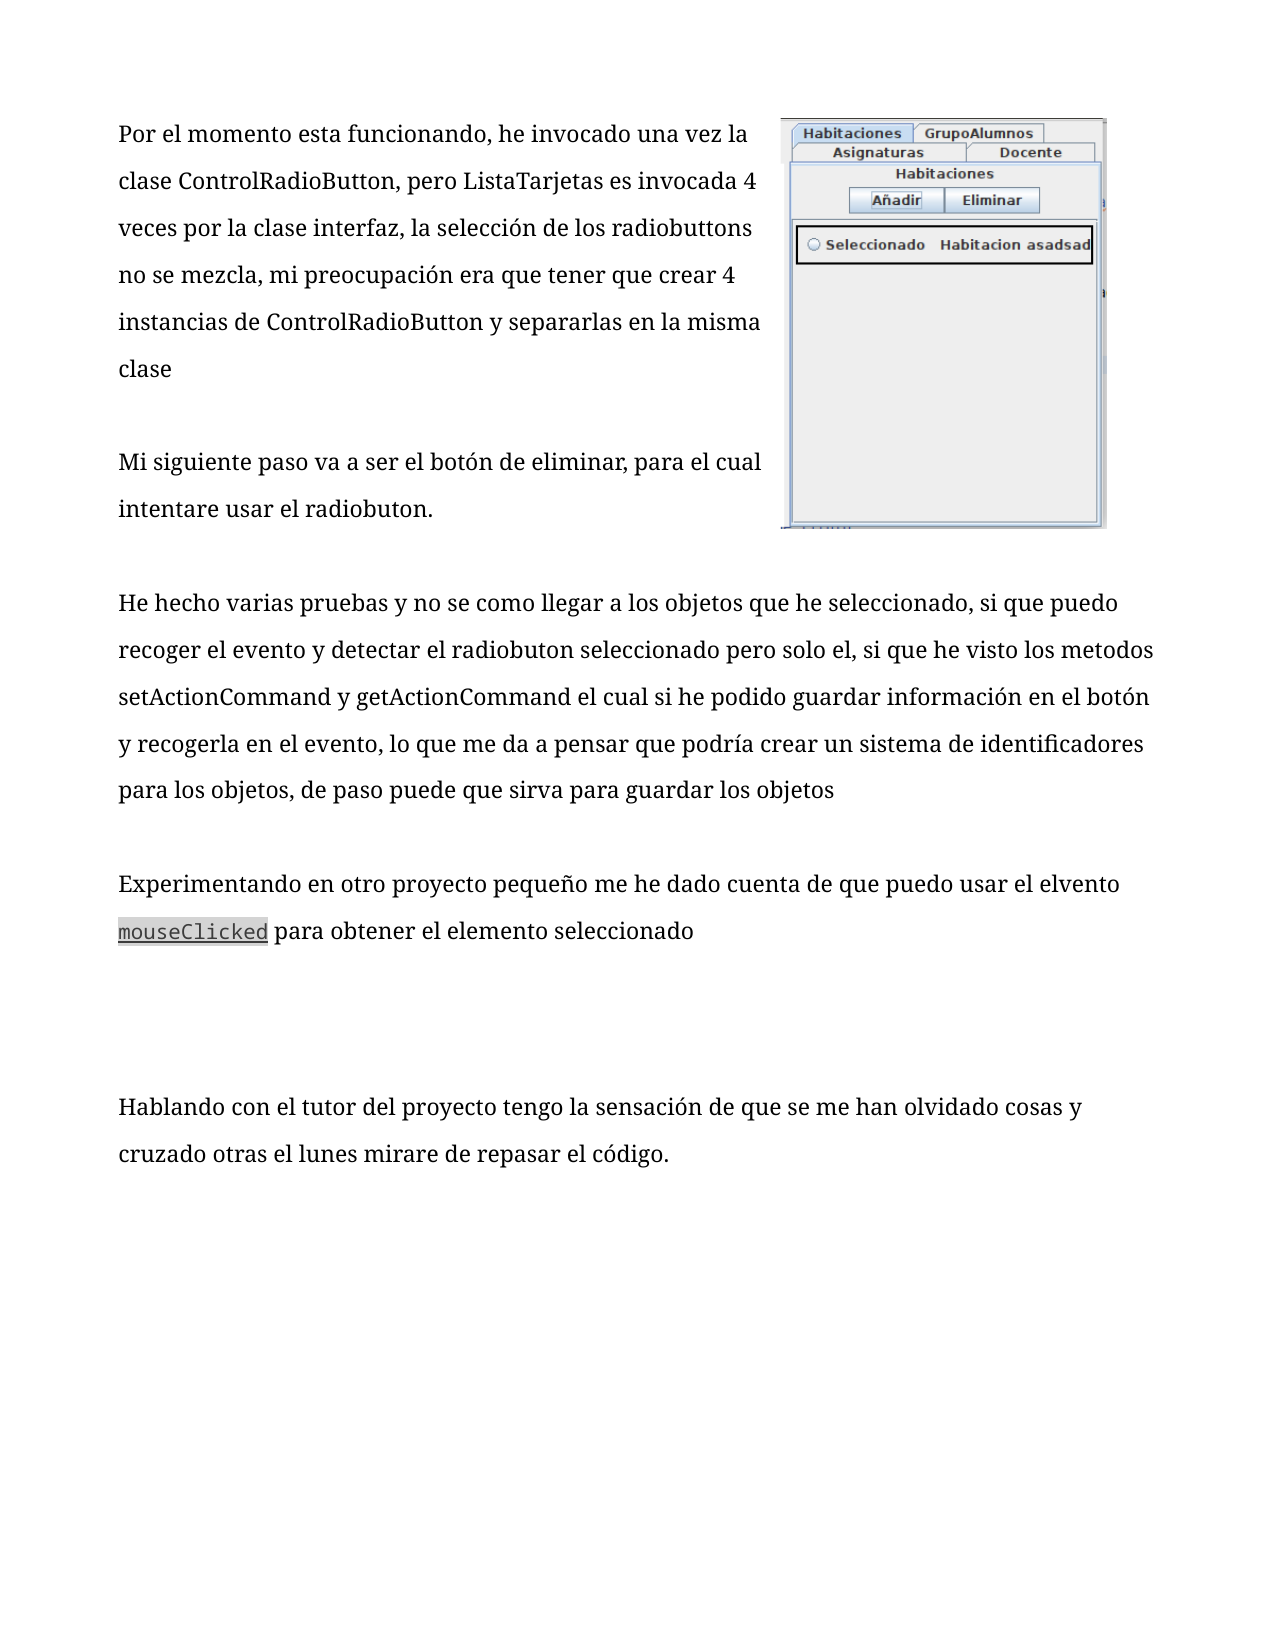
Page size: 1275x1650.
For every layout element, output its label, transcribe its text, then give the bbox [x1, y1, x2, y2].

text Experimentando en otro proyecto pequeño me he dado cuenta de que puedo usar el elvento mouseClicked para obtener el elemento seleccionado [118, 868, 1157, 946]
text Hablando con el tutor del proyecto tengo la sensación de que se me han olvidado cosas y cruzado otras el lunes mirare de repasar el código. [118, 1091, 1157, 1169]
text Por el momento esta funcionando, he invocado una vez la clase ControlRadioButton, pero ListaTarjetas es invocada 4 veces por la clase interfaz, la selección de los radiobuttons no se mezcla, mi preocupación era que tener que crear 4 instancias de ControlRadioButton y separarlas en la misma clase [118, 118, 780, 384]
text Mi siguiente paso va a ser el botón de eliminar, para el cual intentare usar el radiobuton. [118, 446, 780, 524]
text [1107, 446, 1157, 524]
text [1107, 118, 1157, 384]
text He hecho varias pruebas y no se como llegar a los objetos que he seleccionado, si que puedo recoger el evento y detectar el radiobuton seleccionado pero solo el, si que he visto los metodos setActionCommand y getActionCommand el cual si he podido guardar información en el botón y recogerla en el evento, lo que me da a pensar que podría crear un sistema de identificadores para los objetos, de paso puede que sirva para guardar los objetos [118, 587, 1157, 806]
picture [780, 118, 1107, 529]
